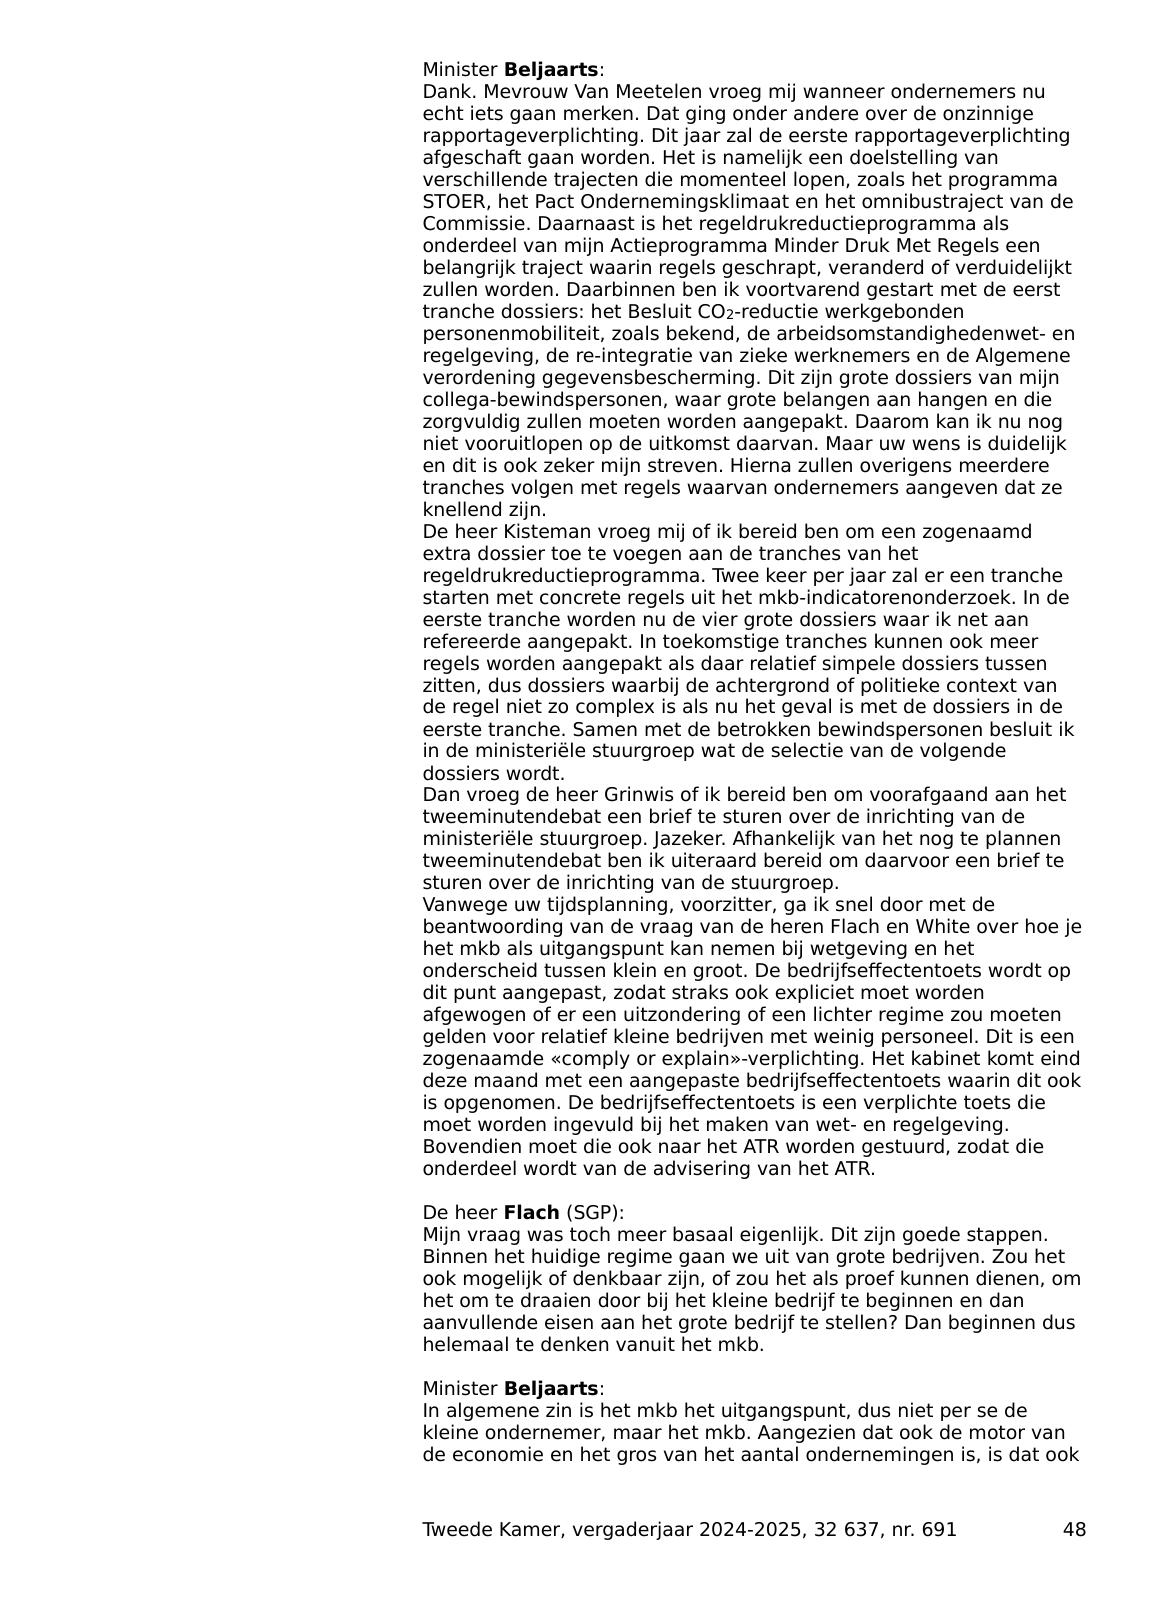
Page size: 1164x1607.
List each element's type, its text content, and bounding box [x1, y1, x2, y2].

text Mijn vraag was toch meer basaal eigenlijk. Dit zijn goede stappen. Binnen het huidige regime gaan we uit van grote bedrijven. Zou het ook mogelijk of denkbaar zijn, of zou het als proef kunnen dienen, om het om te draaien door bij het kleine bedrijf te beginnen en dan aanvullende eisen aan het grote bedrijf te stellen? Dan beginnen dus helemaal te denken vanuit het mkb. [422, 1224, 1087, 1356]
text De heer Kisteman vroeg mij of ik bereid ben om een zogenaamd extra dossier toe te voegen aan de tranches van het regeldrukreductieprogramma. Twee keer per jaar zal er een tranche starten met concrete regels uit het mkb-indicatorenonderzoek. In de eerste tranche worden nu de vier grote dossiers waar ik net aan refereerde aangepakt. In toekomstige tranches kunnen ook meer regels worden aangepakt als daar relatief simpele dossiers tussen zitten, dus dossiers waarbij de achtergrond of politieke context van de regel niet zo complex is als nu het geval is met de dossiers in de eerste tranche. Samen met de betrokken bewindspersonen besluit ik in de ministeriële stuurgroep wat de selectie van de volgende dossiers wordt. [422, 521, 1087, 784]
text Minister Beljaarts: [422, 59, 1087, 81]
text Dank. Mevrouw Van Meetelen vroeg mij wanneer ondernemers nu echt iets gaan merken. Dat ging onder andere over de onzinnige rapportageverplichting. Dit jaar zal de eerste rapportageverplichting afgeschaft gaan worden. Het is namelijk een doelstelling van verschillende trajecten die momenteel lopen, zoals het programma STOER, het Pact Ondernemingsklimaat en het omnibustraject van de Commissie. Daarnaast is het regeldrukreductieprogramma als onderdeel van mijn Actieprogramma Minder Druk Met Regels een belangrijk traject waarin regels geschrapt, veranderd of verduidelijkt zullen worden. Daarbinnen ben ik voortvarend gestart met de eerst tranche dossiers: het Besluit CO2-reductie werkgebonden personenmobiliteit, zoals bekend, de arbeidsomstandighedenwet- en regelgeving, de re-integratie van zieke werknemers en de Algemene verordening gegevensbescherming. Dit zijn grote dossiers van mijn collega-bewindspersonen, waar grote belangen aan hangen en die zorgvuldig zullen moeten worden aangepakt. Daarom kan ik nu nog niet vooruitlopen op de uitkomst daarvan. Maar uw wens is duidelijk en dit is ook zeker mijn streven. Hierna zullen overigens meerdere tranches volgen met regels waarvan ondernemers aangeven dat ze knellend zijn. [422, 81, 1087, 521]
text In algemene zin is het mkb het uitgangspunt, dus niet per se de kleine ondernemer, maar het mkb. Aangezien dat ook de motor van de economie en het gros van het aantal ondernemingen is, is dat ook [422, 1400, 1087, 1466]
text De heer Flach (SGP): [422, 1202, 1087, 1224]
text Minister Beljaarts: [422, 1378, 1087, 1400]
text Vanwege uw tijdsplanning, voorzitter, ga ik snel door met de beantwoording van de vraag van de heren Flach en White over hoe je het mkb als uitgangspunt kan nemen bij wetgeving en het onderscheid tussen klein en groot. De bedrijfseffectentoets wordt op dit punt aangepast, zodat straks ook expliciet moet worden afgewogen of er een uitzondering of een lichter regime zou moeten gelden voor relatief kleine bedrijven met weinig personeel. Dit is een zogenaamde «comply or explain»-verplichting. Het kabinet komt eind deze maand met een aangepaste bedrijfseffectentoets waarin dit ook is opgenomen. De bedrijfseffectentoets is een verplichte toets die moet worden ingevuld bij het maken van wet- en regelgeving. Bovendien moet die ook naar het ATR worden gestuurd, zodat die onderdeel wordt van de advisering van het ATR. [422, 894, 1087, 1180]
text Dan vroeg de heer Grinwis of ik bereid ben om voorafgaand aan het tweeminutendebat een brief te sturen over de inrichting van de ministeriële stuurgroep. Jazeker. Afhankelijk van het nog te plannen tweeminutendebat ben ik uiteraard bereid om daarvoor een brief te sturen over de inrichting van de stuurgroep. [422, 784, 1087, 894]
